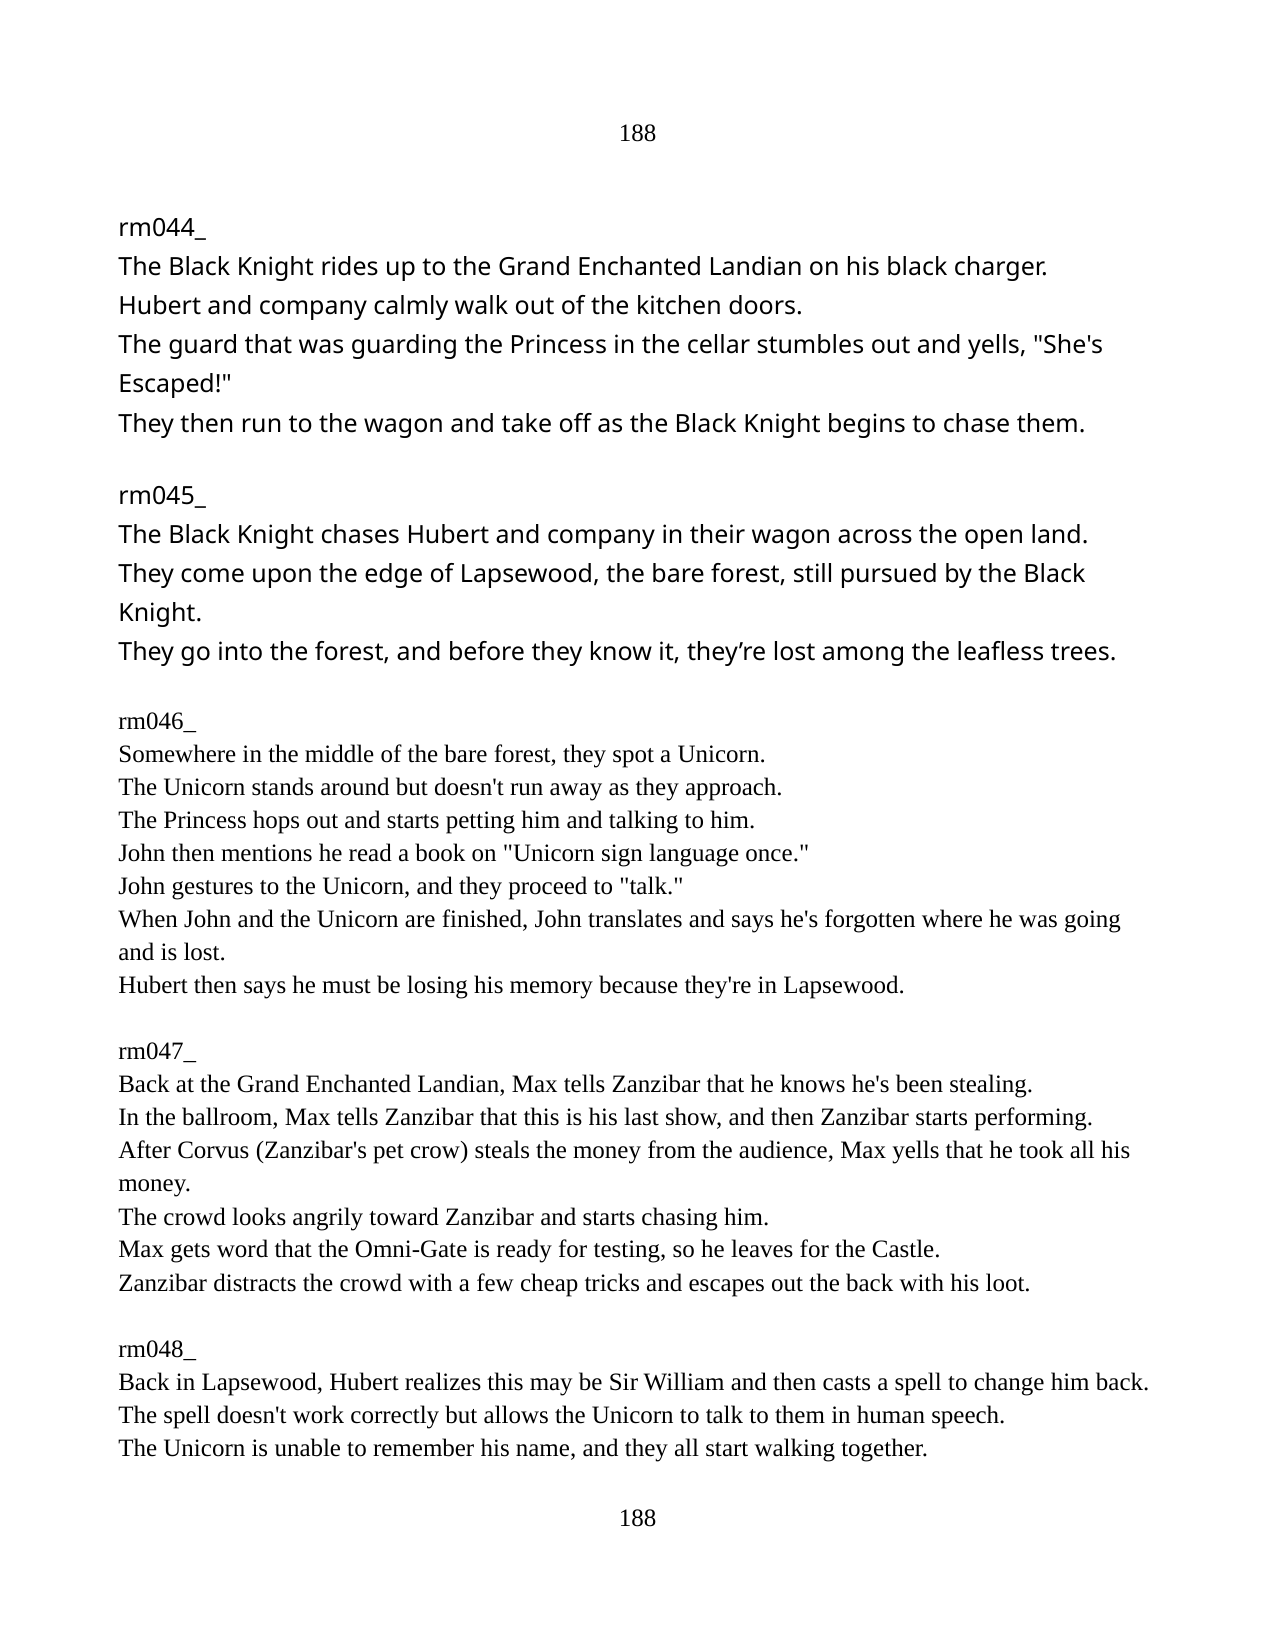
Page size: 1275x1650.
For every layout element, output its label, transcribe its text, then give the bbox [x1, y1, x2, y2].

text The spell doesn't work correctly but allows the Unicorn to talk to them in human speech. [118, 1400, 1157, 1428]
text John gestures to the Unicorn, and they proceed to "talk." [118, 871, 1157, 900]
text Zanzibar distracts the crowd with a few cheap tricks and escapes out the back with his loot. [118, 1268, 1157, 1296]
text rm046_ [118, 706, 1157, 735]
text The Unicorn is unable to remember his name, and they all start walking together. [118, 1433, 1157, 1461]
text The Unicorn stands around but doesn't run away as they approach. [118, 772, 1157, 801]
text Hubert and company calmly walk out of the kitchen doors. [118, 288, 1157, 322]
text The Black Knight chases Hubert and company in their wagon across the open land. [118, 517, 1157, 551]
text John then mentions he read a book on "Unicorn sign language once." [118, 838, 1157, 867]
text rm044_ [118, 209, 1157, 243]
text They come upon the edge of Lapsewood, the bare forest, still pursued by the Black Knight. [118, 556, 1157, 629]
text The guard that was guarding the Princess in the cellar stumbles out and yells, "She's Escaped!" [118, 327, 1157, 400]
text When John and the Unicorn are finished, John translates and says he's forgotten where he was going and is lost. [118, 904, 1157, 966]
text rm048_ [118, 1334, 1157, 1362]
text The crowd looks angrily toward Zanzibar and starts chasing him. [118, 1202, 1157, 1230]
text rm047_ [118, 1036, 1157, 1065]
text Back in Lapsewood, Hubert realizes this may be Sir William and then casts a spell to change him back. [118, 1367, 1157, 1395]
text After Corvus (Zanzibar's pet crow) steals the money from the audience, Max yells that he took all his money. [118, 1136, 1157, 1197]
text rm045_ [118, 477, 1157, 511]
text In the ballroom, Max tells Zanzibar that this is his last show, and then Zanzibar starts performing. [118, 1102, 1157, 1131]
text Hubert then says he must be losing his memory because they're in Lapsewood. [118, 970, 1157, 999]
text They then run to the wagon and take off as the Black Knight begins to chase them. [118, 405, 1157, 439]
text Max gets word that the Omni-Gate is ready for testing, so he leaves for the Castle. [118, 1234, 1157, 1263]
text Somewhere in the middle of the bare forest, they spot a Unicorn. [118, 739, 1157, 768]
text They go into the forest, and before they know it, they’re lost among the leafless trees. [118, 634, 1157, 668]
text The Princess hops out and starts petting him and talking to him. [118, 805, 1157, 834]
text The Black Knight rides up to the Grand Enchanted Landian on his black charger. [118, 248, 1157, 283]
text Back at the Grand Enchanted Landian, Max tells Zanzibar that he knows he's been stealing. [118, 1069, 1157, 1098]
